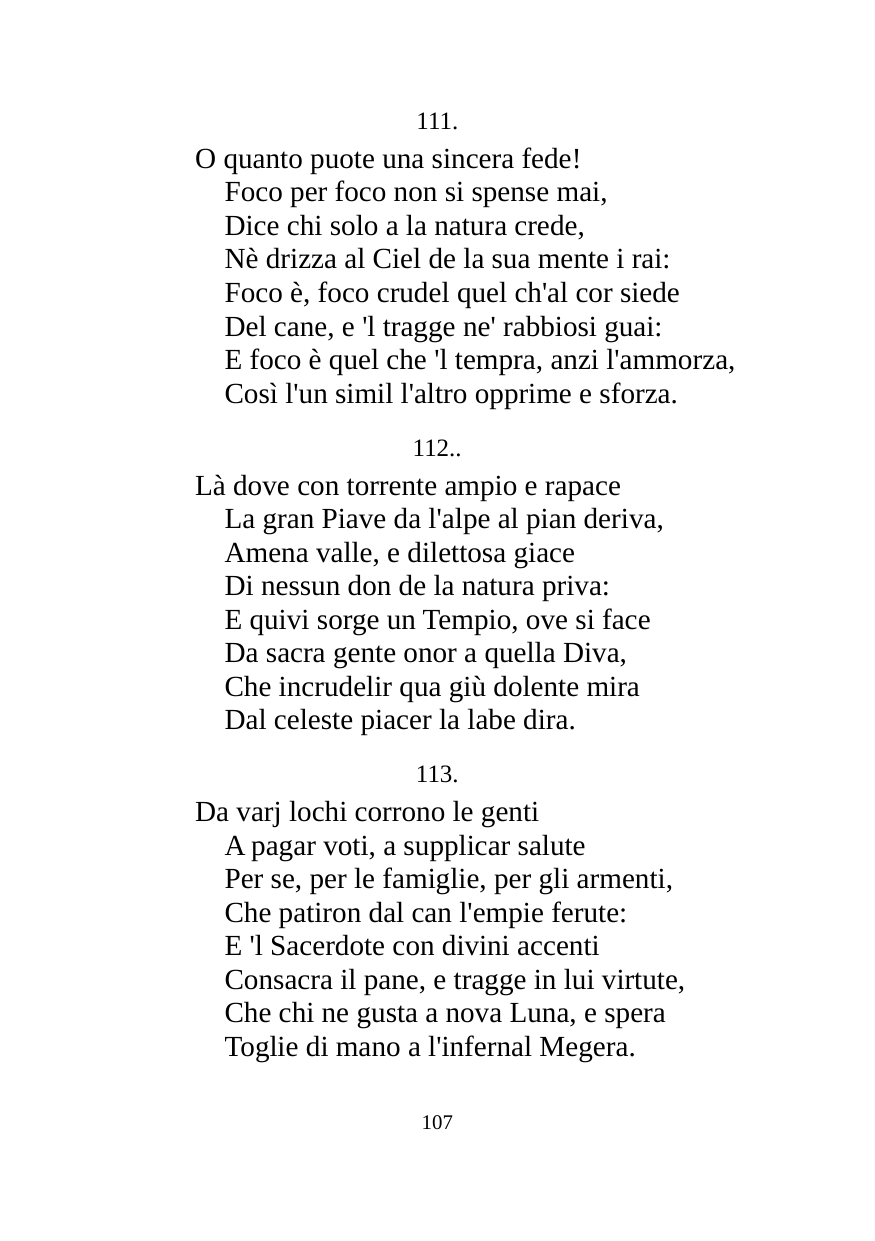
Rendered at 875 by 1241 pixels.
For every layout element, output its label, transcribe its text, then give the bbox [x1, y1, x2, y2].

text Del cane, e 'l tragge ne' rabbiosi guai: [224, 309, 768, 342]
text 113. [106, 759, 768, 788]
text A pagar voti, a supplicar salute [224, 828, 768, 861]
text Foco per foco non si spense mai, [224, 174, 768, 208]
text Foco è, foco crudel quel ch'al cor siede [224, 275, 768, 309]
text La gran Piave da l'alpe al pian deriva, [224, 501, 768, 535]
text Così l'un simil l'altro opprime e sforza. [224, 376, 768, 409]
text Da sacra gente onor a quella Diva, [224, 635, 768, 669]
text Toglie di mano a l'infernal Megera. [224, 1029, 768, 1063]
text 112.. [106, 433, 768, 462]
text 111. [106, 106, 768, 135]
text E 'l Sacerdote con divini accenti [224, 928, 768, 962]
text Che chi ne gusta a nova Luna, e spera [224, 996, 768, 1029]
text Di nessun don de la natura priva: [224, 568, 768, 602]
text Nè drizza al Ciel de la sua mente i rai: [224, 242, 768, 275]
text Che patiron dal can l'empie ferute: [224, 895, 768, 928]
text Là dove con torrente ampio e rapace [195, 468, 768, 501]
text Dal celeste piacer la labe dira. [224, 702, 768, 736]
text Che incrudelir qua giù dolente mira [224, 669, 768, 702]
text E foco è quel che 'l tempra, anzi l'ammorza, [224, 342, 768, 376]
text Amena valle, e dilettosa giace [224, 535, 768, 568]
text E quivi sorge un Tempio, ove si face [224, 602, 768, 635]
text O quanto puote una sincera fede! [195, 141, 768, 174]
text Da varj lochi corrono le genti [195, 794, 768, 828]
text Dice chi solo a la natura crede, [224, 208, 768, 242]
text Per se, per le famiglie, per gli armenti, [224, 861, 768, 895]
text Consacra il pane, e tragge in lui virtute, [224, 962, 768, 996]
